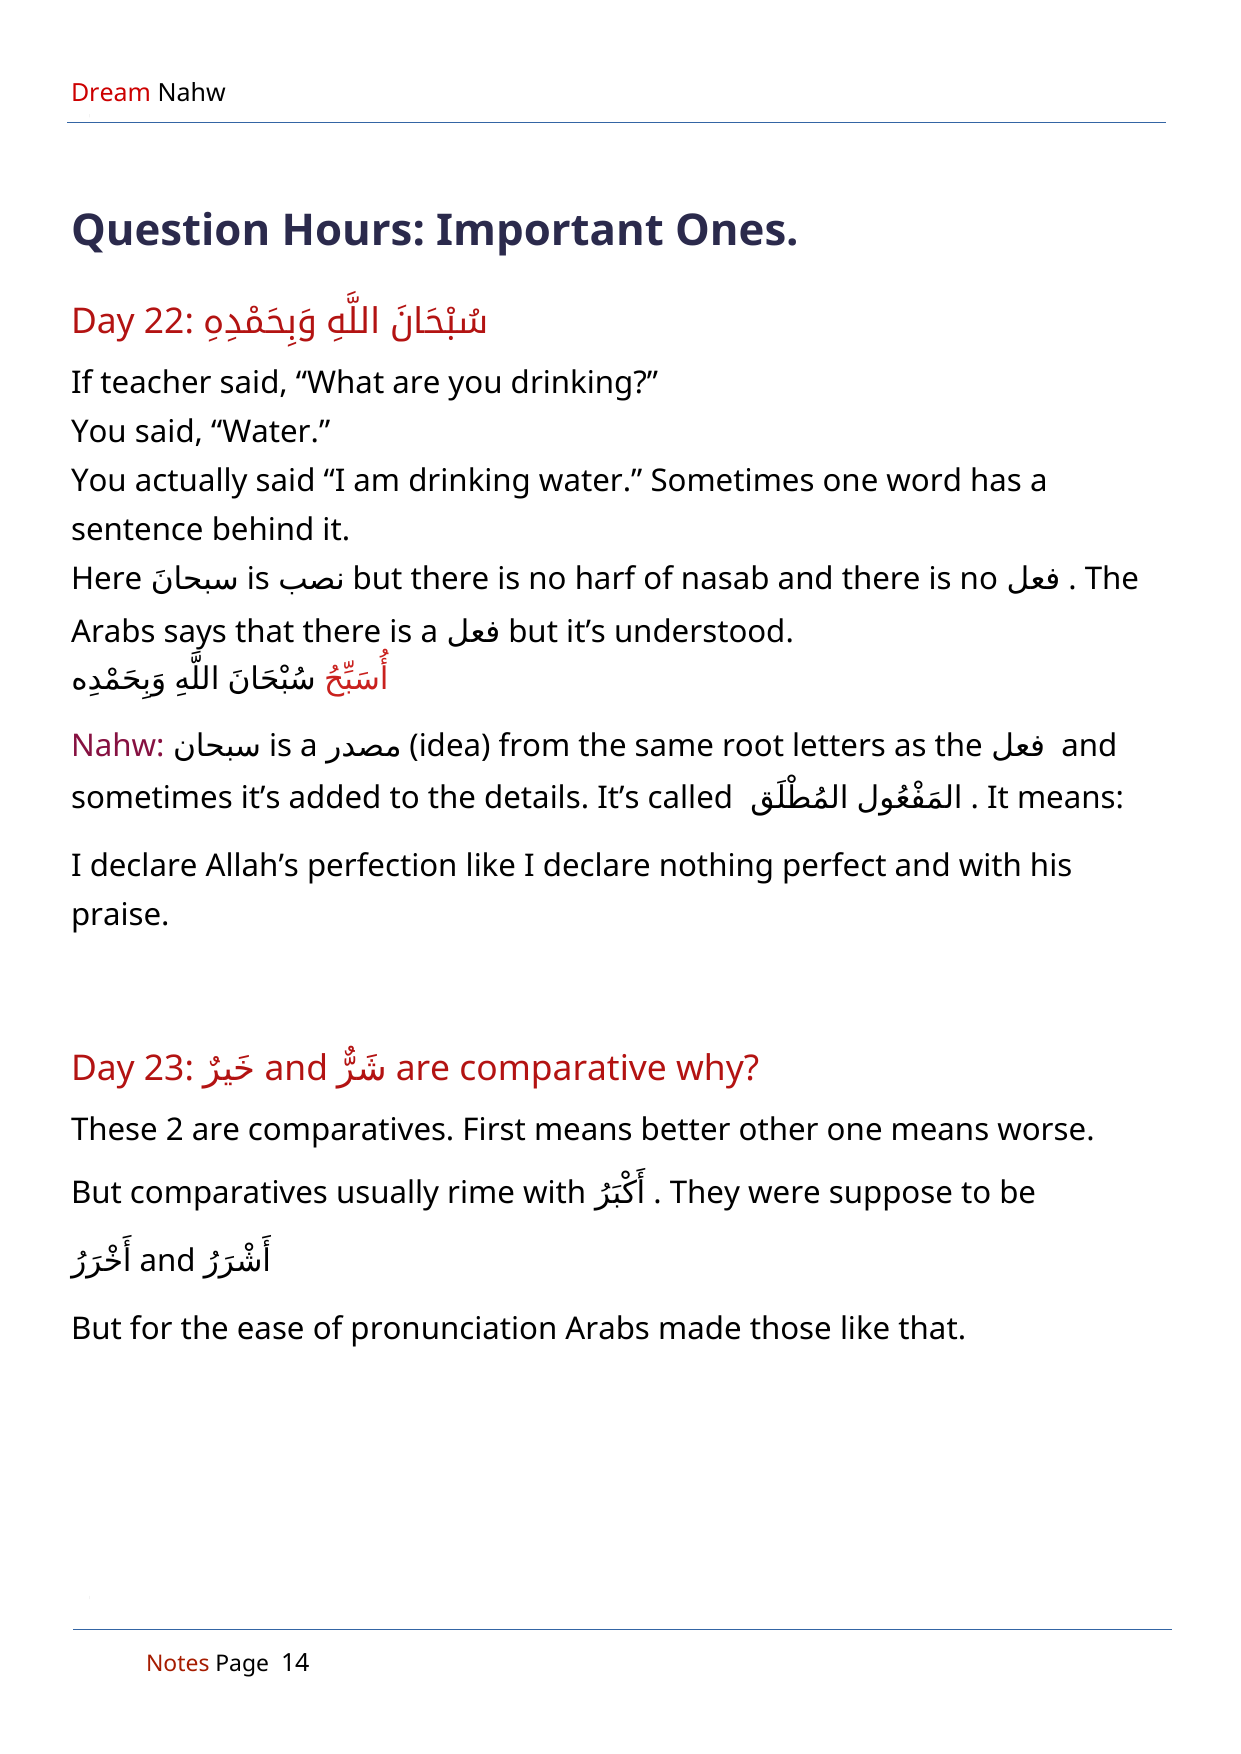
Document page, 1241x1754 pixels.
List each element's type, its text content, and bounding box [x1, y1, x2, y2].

text If teacher said, “What are you drinking?” [71, 360, 1169, 403]
text You said, “Water.” [71, 409, 1169, 452]
text أُسَبِّحُ سُبْحَانَ اللَّهِ وَبِحَمْدِه [71, 662, 1169, 702]
text I declare Allah’s perfection like I declare nothing perfect and with his praise. [71, 843, 1169, 935]
text You actually said “I am drinking water.” Sometimes one word has a sentence behind it. [71, 458, 1169, 550]
text These 2 are comparatives. First means better other one means worse. [71, 1107, 1169, 1149]
subtitle Day 23: خَيرٌ and شَرٌّ are comparative why? [71, 1042, 1169, 1094]
text Here سبحانَ is نصب but there is no harf of nasab and there is no فعل . The Arabs says that there is a فعل but it’s understood. [71, 556, 1169, 655]
subtitle Question Hours: Important Ones. [71, 198, 1169, 258]
text أَخْرَرُ and أَشْرَرُ [71, 1238, 1169, 1284]
subtitle Day 22: سُبْحَانَ اللَّهِ وَبِحَمْدِهِ [71, 296, 1169, 348]
text Nahw: سبحان is a مصدر (idea) from the same root letters as the فعل and sometimes it’s added to the details. It’s called المَفْعُول المُطْلَق . It means: [71, 723, 1169, 822]
text But comparatives usually rime with أَكْبَرُ . They were suppose to be [71, 1170, 1169, 1217]
text But for the ease of pronunciation Arabs made those like that. [71, 1306, 1169, 1348]
